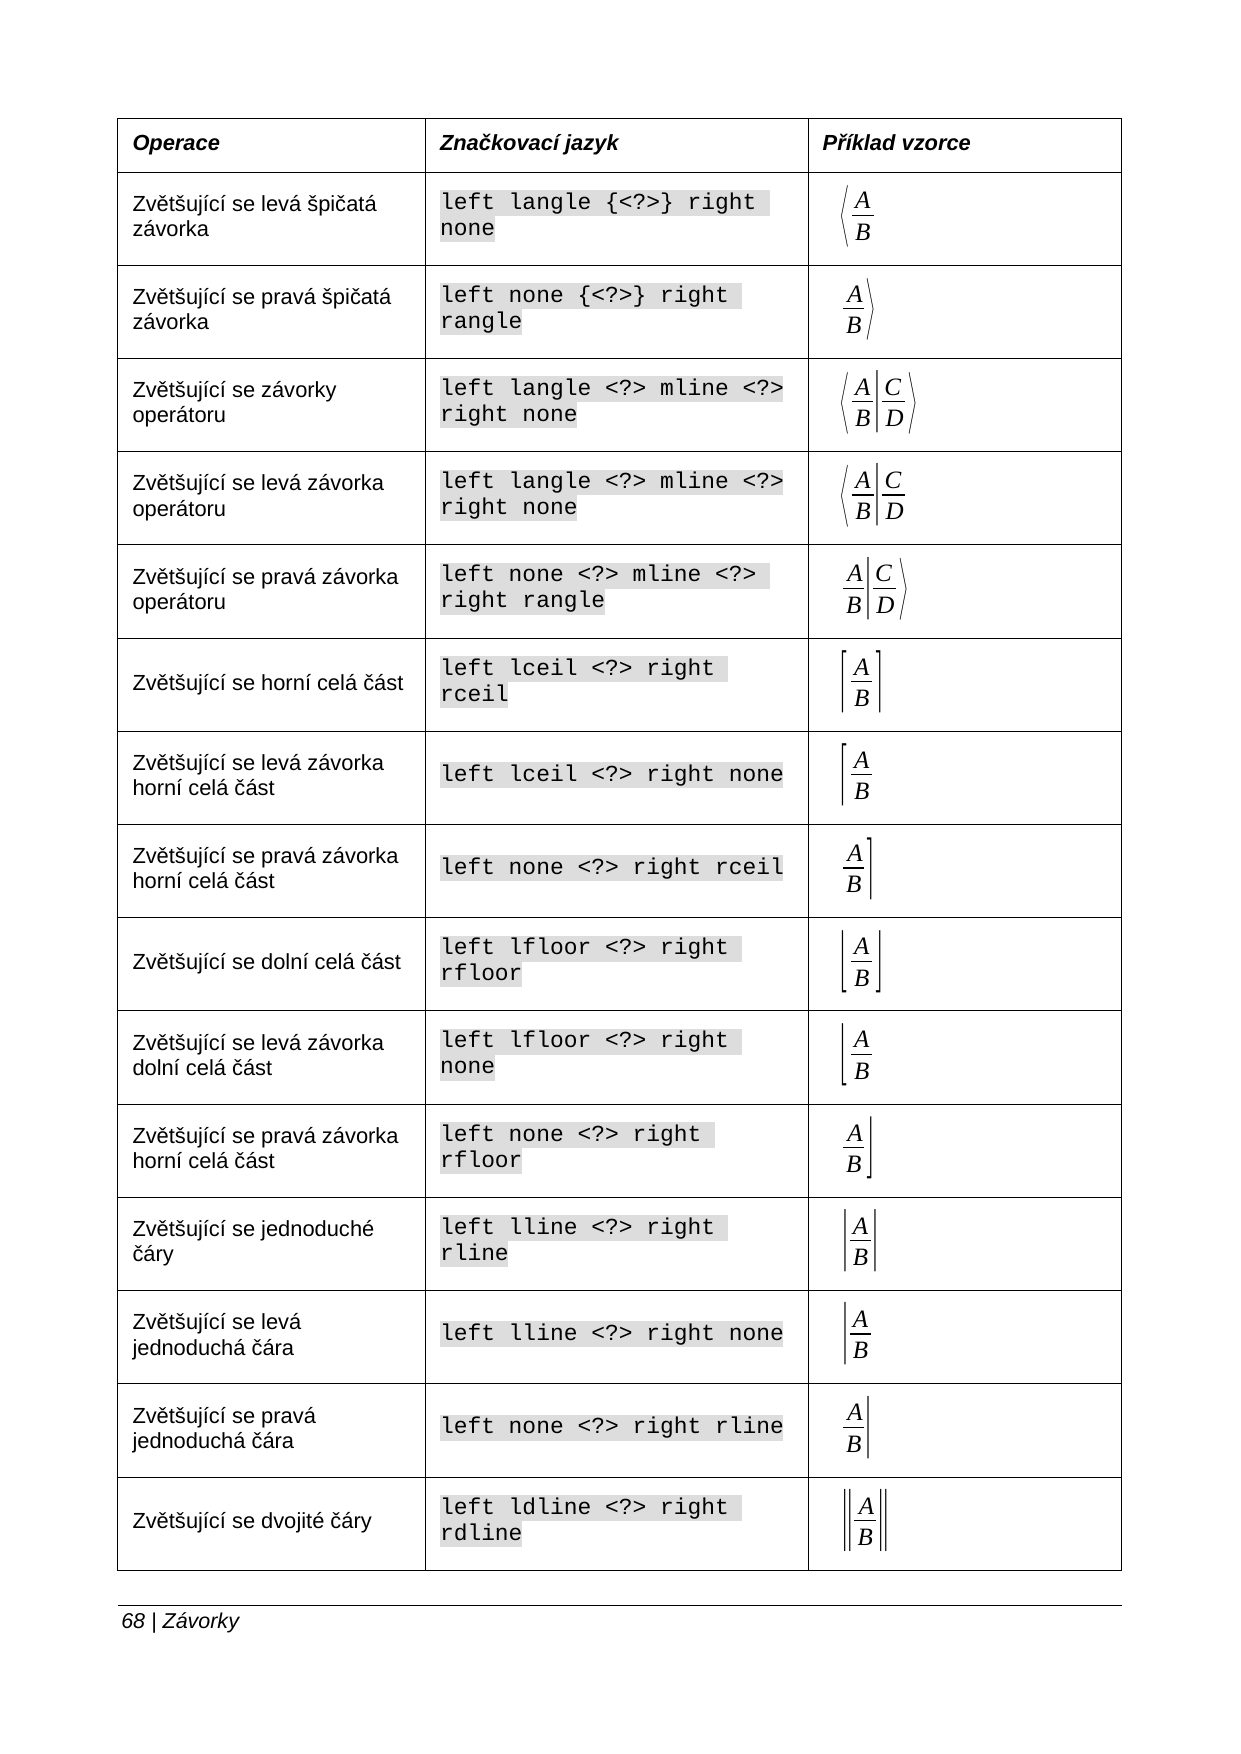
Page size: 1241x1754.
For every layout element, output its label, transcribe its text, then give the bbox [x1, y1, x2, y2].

table_header Příklad vzorce [809, 119, 1121, 172]
table_cell Zvětšující se levá závorka operátoru [118, 452, 425, 544]
table_cell [809, 266, 1121, 358]
table_cell left lline <?> right rline [426, 1198, 808, 1290]
table_cell Zvětšující se levá závorka dolní celá část [118, 1011, 425, 1104]
table_cell Zvětšující se levá jednoduchá čára [118, 1291, 425, 1383]
table_cell left none <?> right rfloor [426, 1105, 808, 1197]
table_cell Zvětšující se pravá závorka horní celá část [118, 825, 425, 917]
table_cell [809, 1011, 1121, 1104]
table_cell Zvětšující se dolní celá část [118, 918, 425, 1010]
table_cell Zvětšující se horní celá část [118, 639, 425, 731]
table_cell Zvětšující se dvojité čáry [118, 1478, 425, 1570]
table_cell left lfloor <?> right rfloor [426, 918, 808, 1010]
table_cell left none <?> mline <?> right rangle [426, 545, 808, 638]
table_cell [809, 1384, 1121, 1477]
table_cell left langle {<?>} right none [426, 173, 808, 265]
table_header Operace [118, 119, 425, 172]
table_cell Zvětšující se pravá jednoduchá čára [118, 1384, 425, 1477]
table_cell left langle <?> mline <?> right none [426, 359, 808, 451]
table_cell Zvětšující se levá špičatá závorka [118, 173, 425, 265]
table_cell Zvětšující se pravá závorka operátoru [118, 545, 425, 638]
table_cell [809, 1478, 1121, 1570]
table_cell [809, 173, 1121, 265]
table_cell left ldline <?> right rdline [426, 1478, 808, 1570]
table_cell [809, 918, 1121, 1010]
table_cell [809, 545, 1121, 638]
table_cell left lceil <?> right rceil [426, 639, 808, 731]
table_cell Zvětšující se levá závorka horní celá část [118, 732, 425, 824]
table_cell left lfloor <?> right none [426, 1011, 808, 1104]
table_cell [809, 1105, 1121, 1197]
table_cell left langle <?> mline <?> right none [426, 452, 808, 544]
table_cell [809, 732, 1121, 824]
table_cell Zvětšující se závorky operátoru [118, 359, 425, 451]
table_cell [809, 1198, 1121, 1290]
table_cell [809, 359, 1121, 451]
table_cell [809, 639, 1121, 731]
table_cell left lline <?> right none [426, 1291, 808, 1383]
table_cell Zvětšující se jednoduché čáry [118, 1198, 425, 1290]
table_cell [809, 1291, 1121, 1383]
table_cell Zvětšující se pravá závorka horní celá část [118, 1105, 425, 1197]
table_header Značkovací jazyk [426, 119, 808, 172]
table_cell Zvětšující se pravá špičatá závorka [118, 266, 425, 358]
table_cell [809, 825, 1121, 917]
table_cell left none {<?>} right rangle [426, 266, 808, 358]
table_cell left lceil <?> right none [426, 732, 808, 824]
table_cell left none <?> right rline [426, 1384, 808, 1477]
table_cell left none <?> right rceil [426, 825, 808, 917]
table_cell [809, 452, 1121, 544]
